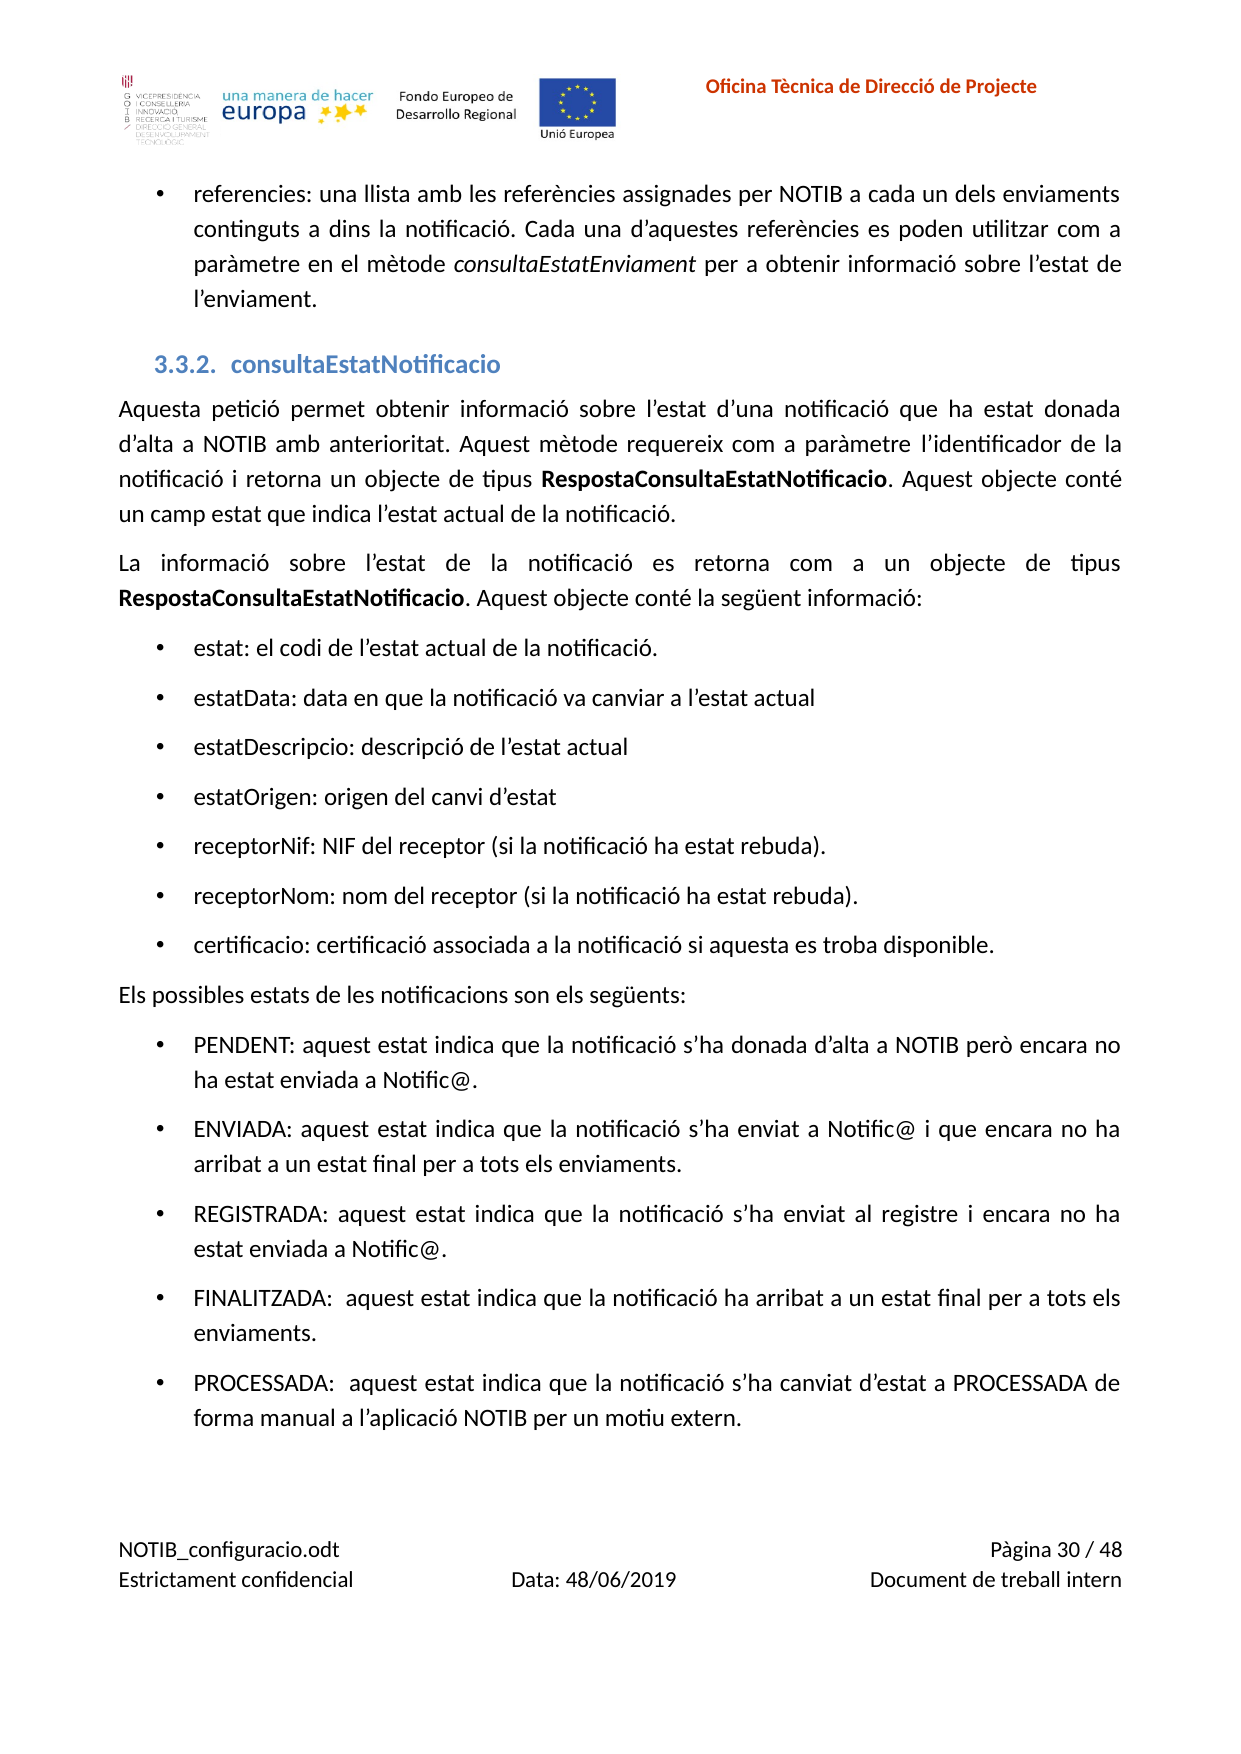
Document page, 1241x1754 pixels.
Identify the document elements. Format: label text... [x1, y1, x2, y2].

list receptorNif: NIF del receptor (si la notificació ha estat rebuda). [156, 830, 1122, 861]
list ENVIADA: aquest estat indica que la notificació s’ha enviat a Notific@ i que encara no ha arribat a un estat final per a tots els enviaments. [156, 1113, 1122, 1179]
list FINALITZADA: aquest estat indica que la notificació ha arribat a un estat final per a tots els enviaments. [156, 1282, 1122, 1348]
text La informació sobre l’estat de la notificació es retorna com a un objecte de tipus RespostaConsultaEstatNotificacio. Aquest objecte conté la següent informació: [118, 547, 1122, 613]
list referencies: una llista amb les referències assignades per NOTIB a cada un dels enviaments continguts a dins la notificació. Cada una d’aquestes referències es poden utilitzar com a paràmetre en el mètode consultaEstatEnviament per a obtenir informació sobre l’estat de l’enviament. [156, 178, 1122, 314]
list REGISTRADA: aquest estat indica que la notificació s’ha enviat al registre i encara no ha estat enviada a Notific@. [156, 1198, 1122, 1263]
list PROCESSADA: aquest estat indica que la notificació s’ha canviat d’estat a PROCESSADA de forma manual a l’aplicació NOTIB per un motiu extern. [156, 1367, 1122, 1433]
list estatData: data en que la notificació va canviar a l’estat actual [156, 682, 1122, 712]
text Aquesta petició permet obtenir informació sobre l’estat d’una notificació que ha estat donada d’alta a NOTIB amb anterioritat. Aquest mètode requereix com a paràmetre l’identificador de la notificació i retorna un objecte de tipus RespostaConsultaEstatNotificacio. Aquest objecte conté un camp estat que indica l’estat actual de la notificació. [118, 393, 1122, 528]
list certificacio: certificació associada a la notificació si aquesta es troba disponible. [156, 929, 1122, 960]
list estatDescripcio: descripció de l’estat actual [156, 731, 1122, 762]
picture [219, 73, 621, 147]
list PENDENT: aquest estat indica que la notificació s’ha donada d’alta a NOTIB però encara no ha estat enviada a Notific@. [156, 1029, 1122, 1094]
subtitle consultaEstatNotificacio [154, 347, 1122, 380]
picture [118, 73, 213, 147]
list receptorNom: nom del receptor (si la notificació ha estat rebuda). [156, 880, 1122, 911]
list estatOrigen: origen del canvi d’estat [156, 781, 1122, 811]
text Els possibles estats de les notificacions son els següents: [118, 979, 1122, 1010]
list estat: el codi de l’estat actual de la notificació. [156, 632, 1122, 663]
